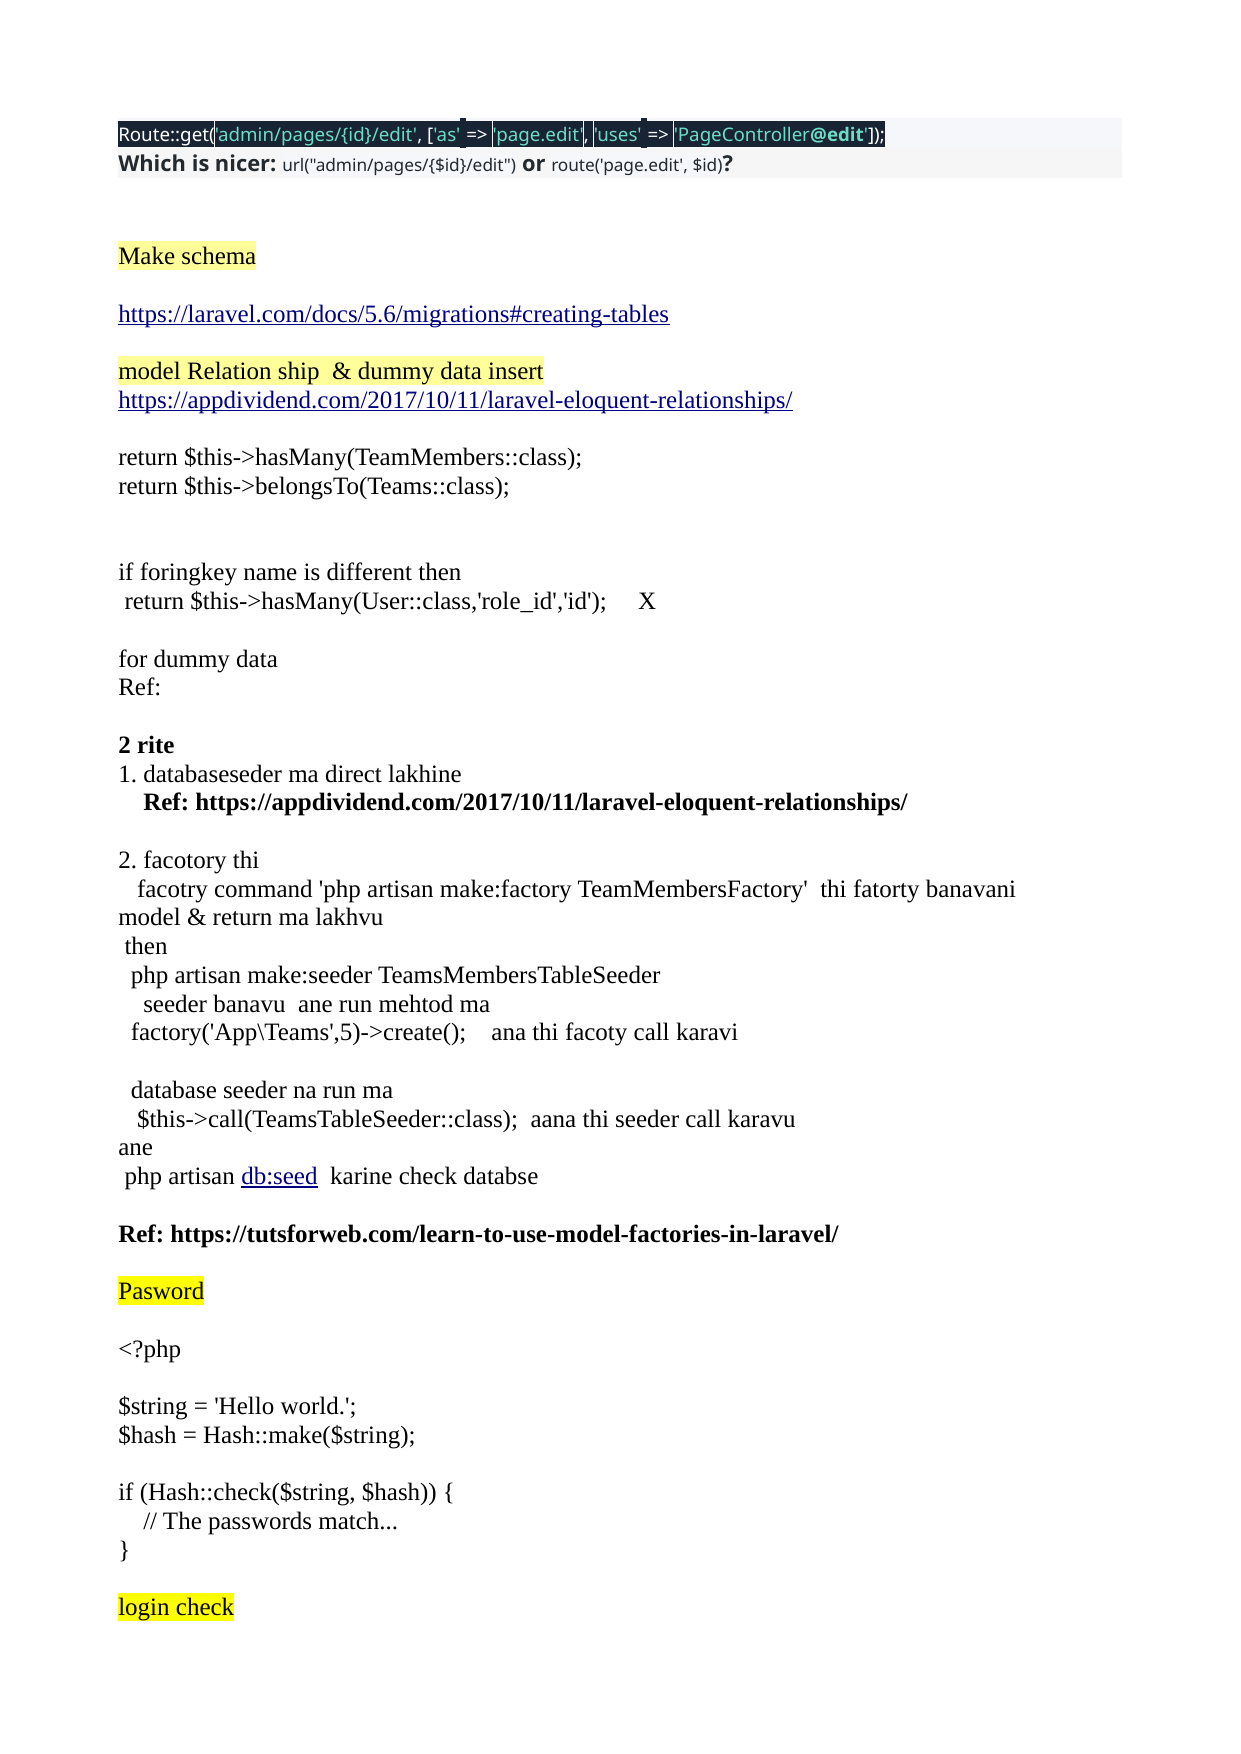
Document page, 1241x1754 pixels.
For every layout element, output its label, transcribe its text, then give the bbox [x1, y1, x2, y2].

text if foringkey name is different then [118, 557, 1122, 586]
text 2. facotory thi [118, 845, 1122, 874]
text seeder banavu ane run mehtod ma [118, 989, 1122, 1017]
text $this->call(TeamsTableSeeder::class); aana thi seeder call karavu [118, 1104, 1122, 1132]
text Which is nicer: url("admin/pages/{$id}/edit") or route('page.edit', $id)? [118, 148, 1122, 178]
text php artisan db:seed karine check databse [118, 1161, 1122, 1190]
text for dummy data [118, 644, 1122, 672]
text database seeder na run ma [118, 1075, 1122, 1104]
text php artisan make:seeder TeamsMembersTableSeeder [118, 960, 1122, 989]
text model & return ma lakhvu [118, 902, 1122, 931]
text then [118, 931, 1122, 960]
text if (Hash::check($string, $hash)) { [118, 1477, 1122, 1506]
text Ref: https://appdividend.com/2017/10/11/laravel-eloquent-relationships/ [118, 787, 1122, 816]
text Route::get('admin/pages/{id}/edit', ['as' => 'page.edit', 'uses' => 'PageController@edit']); [118, 118, 1122, 148]
text model Relation ship & dummy data insert [118, 356, 1122, 385]
text $string = 'Hello world.'; [118, 1391, 1122, 1420]
text return $this->hasMany(TeamMembers::class); [118, 442, 1122, 471]
text factory('App\Teams',5)->create(); ana thi facoty call karavi [118, 1017, 1122, 1046]
text Pasword [118, 1276, 1122, 1305]
text Make schema [118, 241, 1122, 270]
text // The passwords match... [118, 1506, 1122, 1535]
text facotry command 'php artisan make:factory TeamMembersFactory' thi fatorty banavani [118, 874, 1122, 902]
text return $this->belongsTo(Teams::class); [118, 471, 1122, 500]
text login check [118, 1592, 1122, 1621]
text } [118, 1535, 1122, 1564]
text https://laravel.com/docs/5.6/migrations#creating-tables [118, 299, 1122, 327]
text return $this->hasMany(User::class,'role_id','id'); X [118, 586, 1122, 615]
text 1. databaseseder ma direct lakhine [118, 759, 1122, 787]
text <?php [118, 1334, 1122, 1362]
text https://appdividend.com/2017/10/11/laravel-eloquent-relationships/ [118, 385, 1122, 414]
text ane [118, 1132, 1122, 1161]
text $hash = Hash::make($string); [118, 1420, 1122, 1449]
text Ref: https://tutsforweb.com/learn-to-use-model-factories-in-laravel/ [118, 1219, 1122, 1247]
text 2 rite [118, 730, 1122, 759]
text Ref: [118, 672, 1122, 701]
